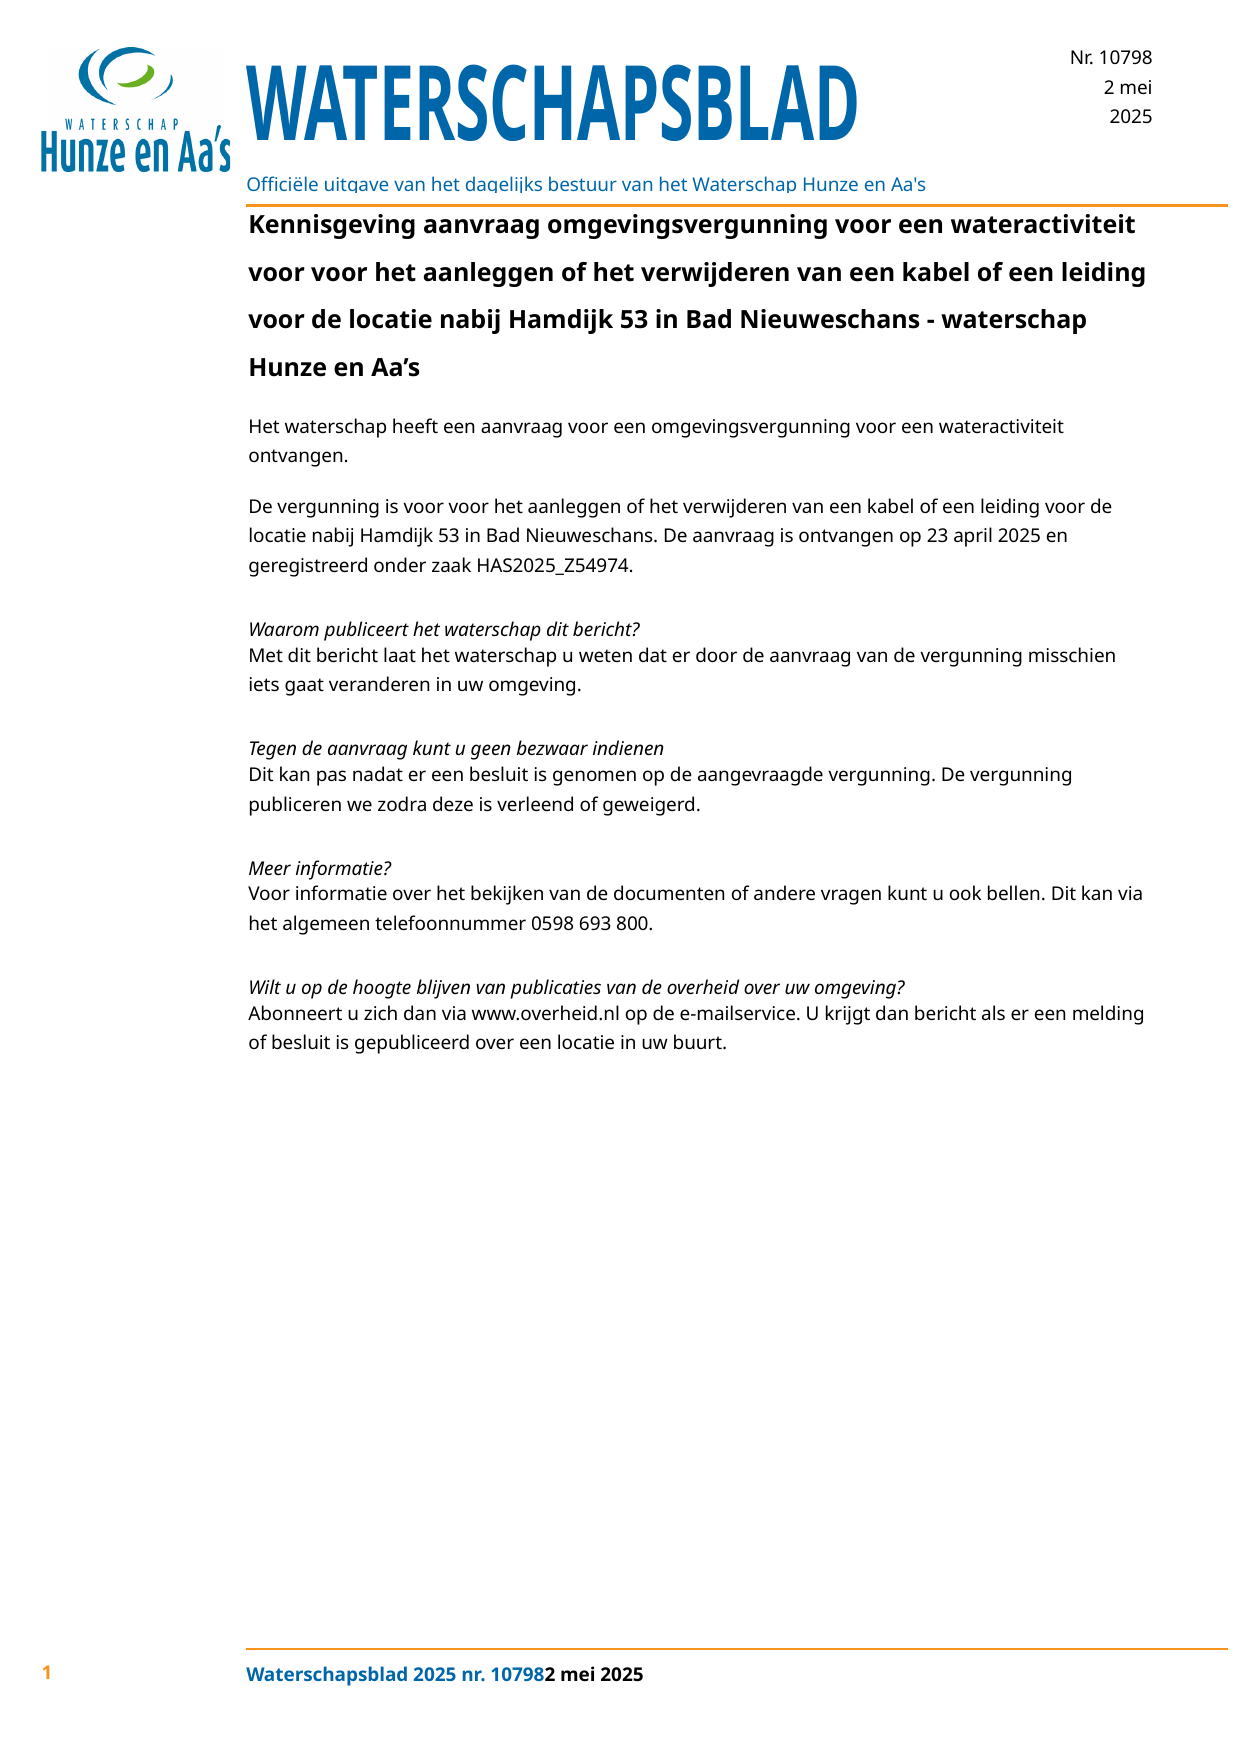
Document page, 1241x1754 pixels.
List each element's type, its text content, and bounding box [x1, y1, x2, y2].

text Met dit bericht laat het waterschap u weten dat er door de aanvraag van de vergunning misschien iets gaat veranderen in uw omgeving. [248, 642, 1152, 697]
picture [183, 163, 191, 172]
text Voor informatie over het bekijken van de documenten of andere vragen kunt u ook bellen. Dit kan via het algemeen telefoonnummer 0598 693 800. [248, 881, 1152, 936]
text Wilt u op de hoogte blijven van publicaties van de overheid over uw omgeving? [248, 974, 1152, 1000]
text Waarom publiceert het waterschap dit bericht? [248, 616, 1152, 642]
text Dit kan pas nadat er een besluit is genomen op de aangevraagde vergunning. De vergunning publiceren we zodra deze is verleend of geweigerd. [248, 761, 1152, 817]
text Het waterschap heeft een aanvraag voor een omgevingsvergunning voor een wateractiviteit ontvangen. [248, 413, 1152, 468]
picture [41, 47, 231, 172]
text Abonneert u zich dan via www.overheid.nl op de e-mailservice. U krijgt dan bericht als er een melding of besluit is gepubliceerd over een locatie in uw buurt. [248, 1000, 1152, 1055]
text De vergunning is voor voor het aanleggen of het verwijderen van een kabel of een leiding voor de locatie nabij Hamdijk 53 in Bad Nieuweschans. De aanvraag is ontvangen op 23 april 2025 en geregistreerd onder zaak HAS2025_Z54974. [248, 493, 1152, 578]
picture [47, 154, 51, 172]
picture [226, 145, 231, 156]
text Meer informatie? [248, 855, 1152, 881]
text Tegen de aanvraag kunt u geen bezwaar indienen [248, 736, 1152, 761]
text Kennisgeving aanvraag omgevingsvergunning voor een wateractiviteit voor voor het aanleggen of het verwijderen van een kabel of een leiding voor de locatie nabij Hamdijk 53 in Bad Nieuweschans - waterschap Hunze en Aa’s [248, 207, 1152, 384]
